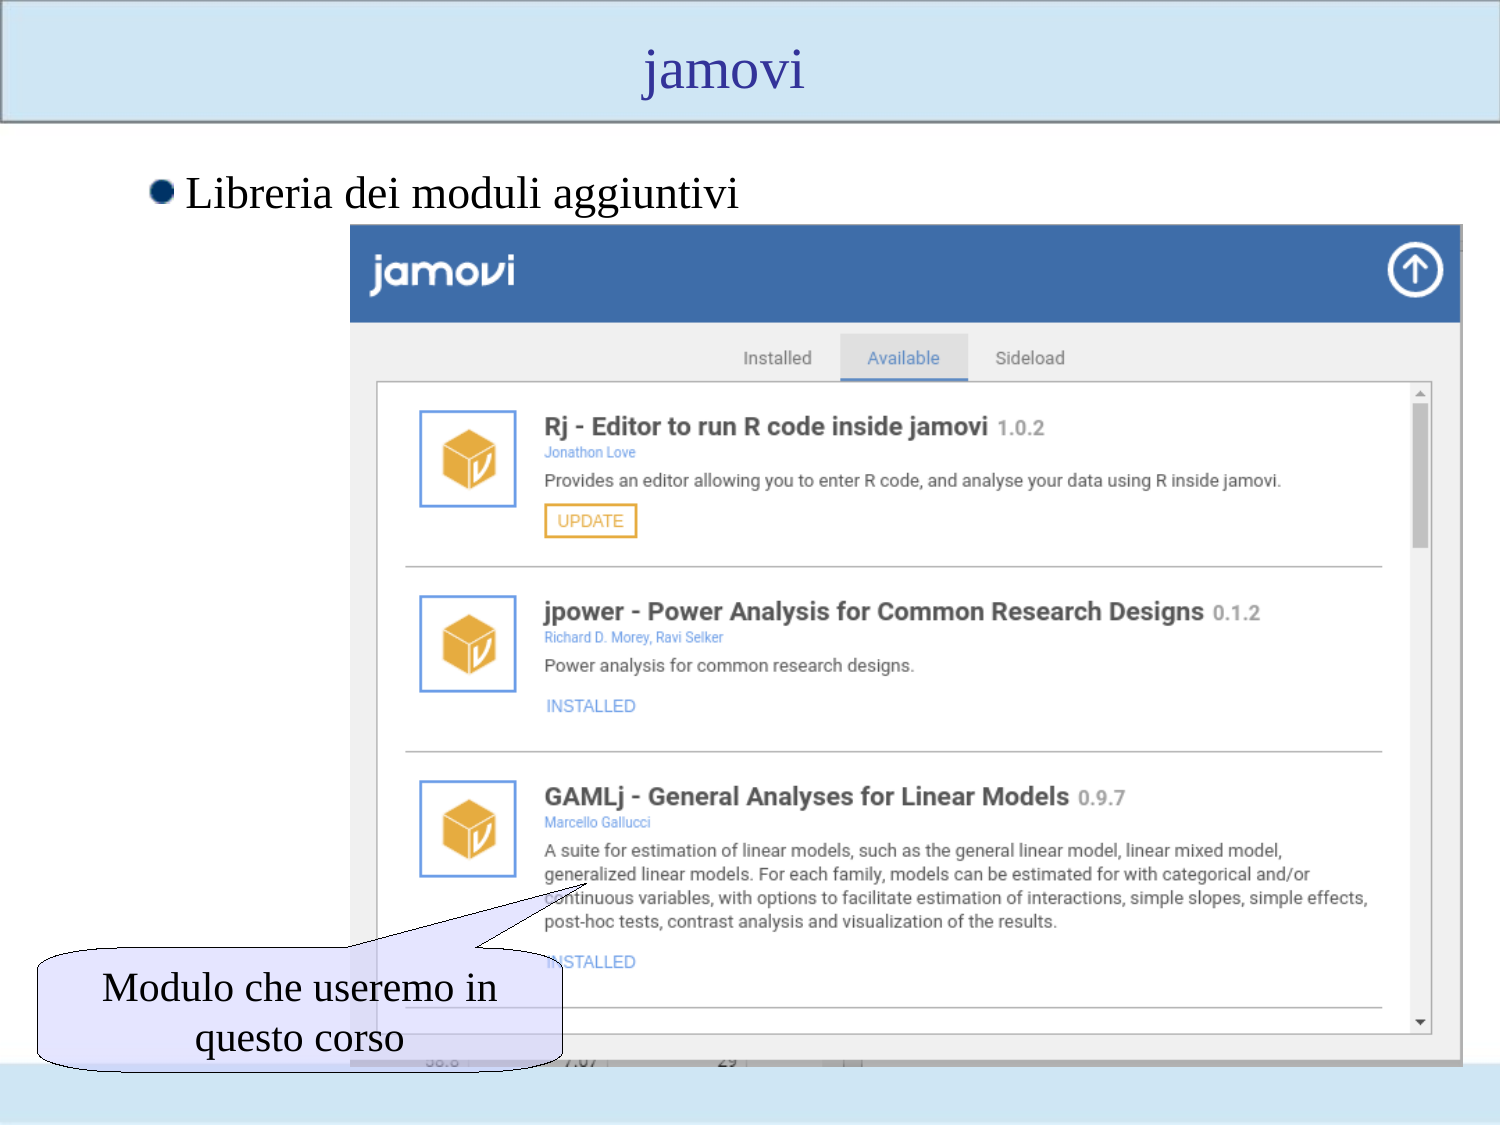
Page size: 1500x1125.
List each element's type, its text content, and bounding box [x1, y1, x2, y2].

picture [0, 0, 1500, 1125]
title jamovi [49, 0, 1400, 130]
text_box Libreria dei moduli aggiuntivi [132, 155, 1377, 226]
text_box Modulo che useremo in questo corso [37, 883, 587, 1073]
